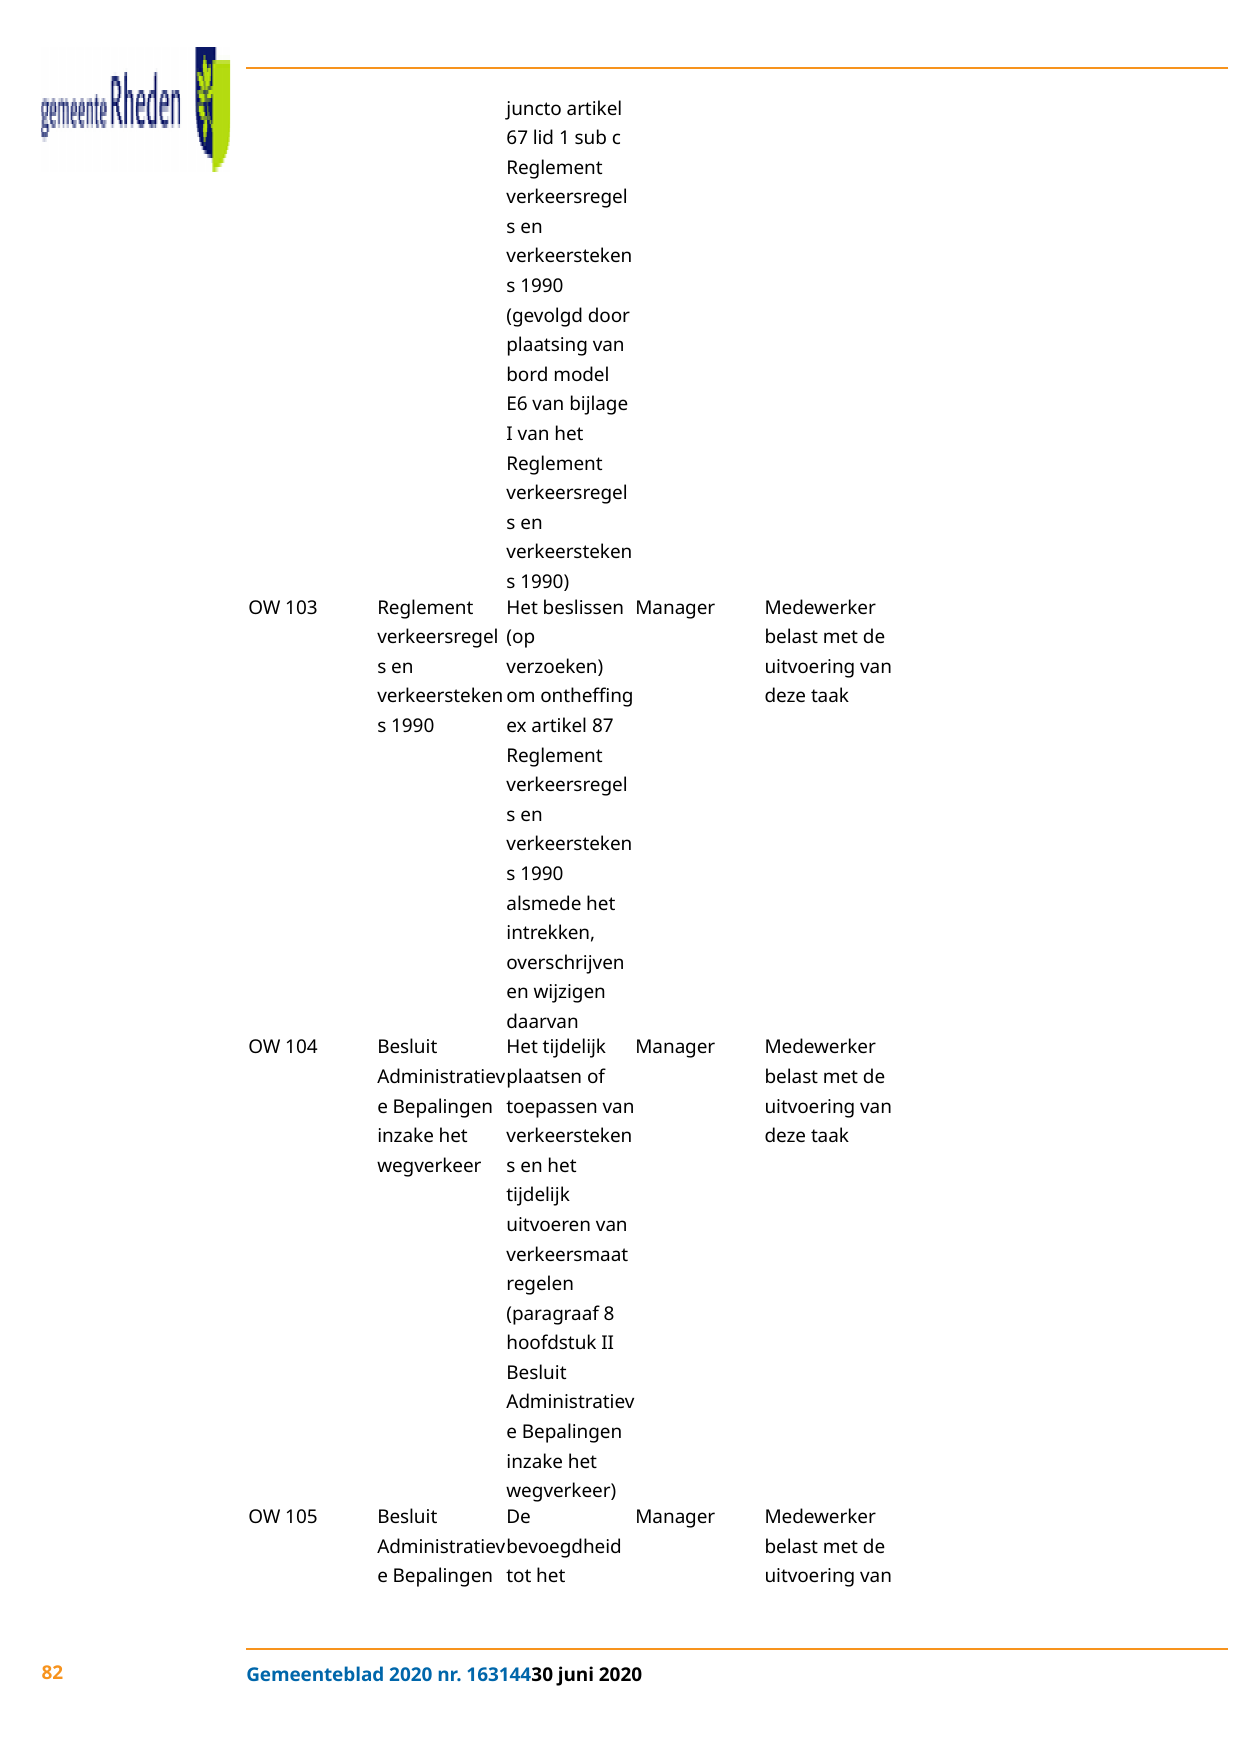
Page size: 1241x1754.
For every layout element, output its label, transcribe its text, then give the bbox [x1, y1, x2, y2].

table_cell De bevoegdheid tot het [506, 1503, 635, 1588]
table_cell [248, 95, 377, 594]
table_cell [635, 95, 764, 594]
table_cell Manager [635, 1503, 764, 1588]
picture [41, 47, 231, 172]
table_cell Het tijdelijk plaatsen of toepassen van verkeerstekens en het tijdelijk uitvoeren van verkeersmaatregelen (paragraaf 8 hoofdstuk II Besluit Administratieve Bepalingen inzake het wegverkeer) [506, 1034, 635, 1503]
table_cell OW 104 [248, 1034, 377, 1503]
table_cell OW 103 [248, 594, 377, 1034]
table_cell Medewerker belast met de uitvoering van [764, 1503, 893, 1588]
table_cell Het beslissen (op verzoeken) om ontheffing ex artikel 87 Reglement verkeersregels en verkeerstekens 1990 alsmede het intrekken, overschrijven en wijzigen daarvan [506, 594, 635, 1034]
table_cell Manager [635, 594, 764, 1034]
table_cell Besluit Administratieve Bepalingen inzake het wegverkeer [377, 1034, 506, 1503]
table_cell [377, 95, 506, 594]
table_cell Medewerker belast met de uitvoering van deze taak [764, 594, 893, 1034]
table_cell Besluit Administratieve Bepalingen [377, 1503, 506, 1588]
table_cell juncto artikel 67 lid 1 sub c Reglement verkeersregels en verkeerstekens 1990 (gevolgd door plaatsing van bord model E6 van bijlage I van het Reglement verkeersregels en verkeerstekens 1990) [506, 95, 635, 594]
table_cell Manager [635, 1034, 764, 1503]
table_cell [894, 95, 1152, 594]
table_cell OW 105 [248, 1503, 377, 1588]
table_cell [894, 594, 1152, 1034]
table_cell Reglement verkeersregels en verkeerstekens 1990 [377, 594, 506, 1034]
table_cell [894, 1034, 1152, 1503]
table_cell [764, 95, 893, 594]
table_cell Medewerker belast met de uitvoering van deze taak [764, 1034, 893, 1503]
table_cell [894, 1503, 1152, 1588]
